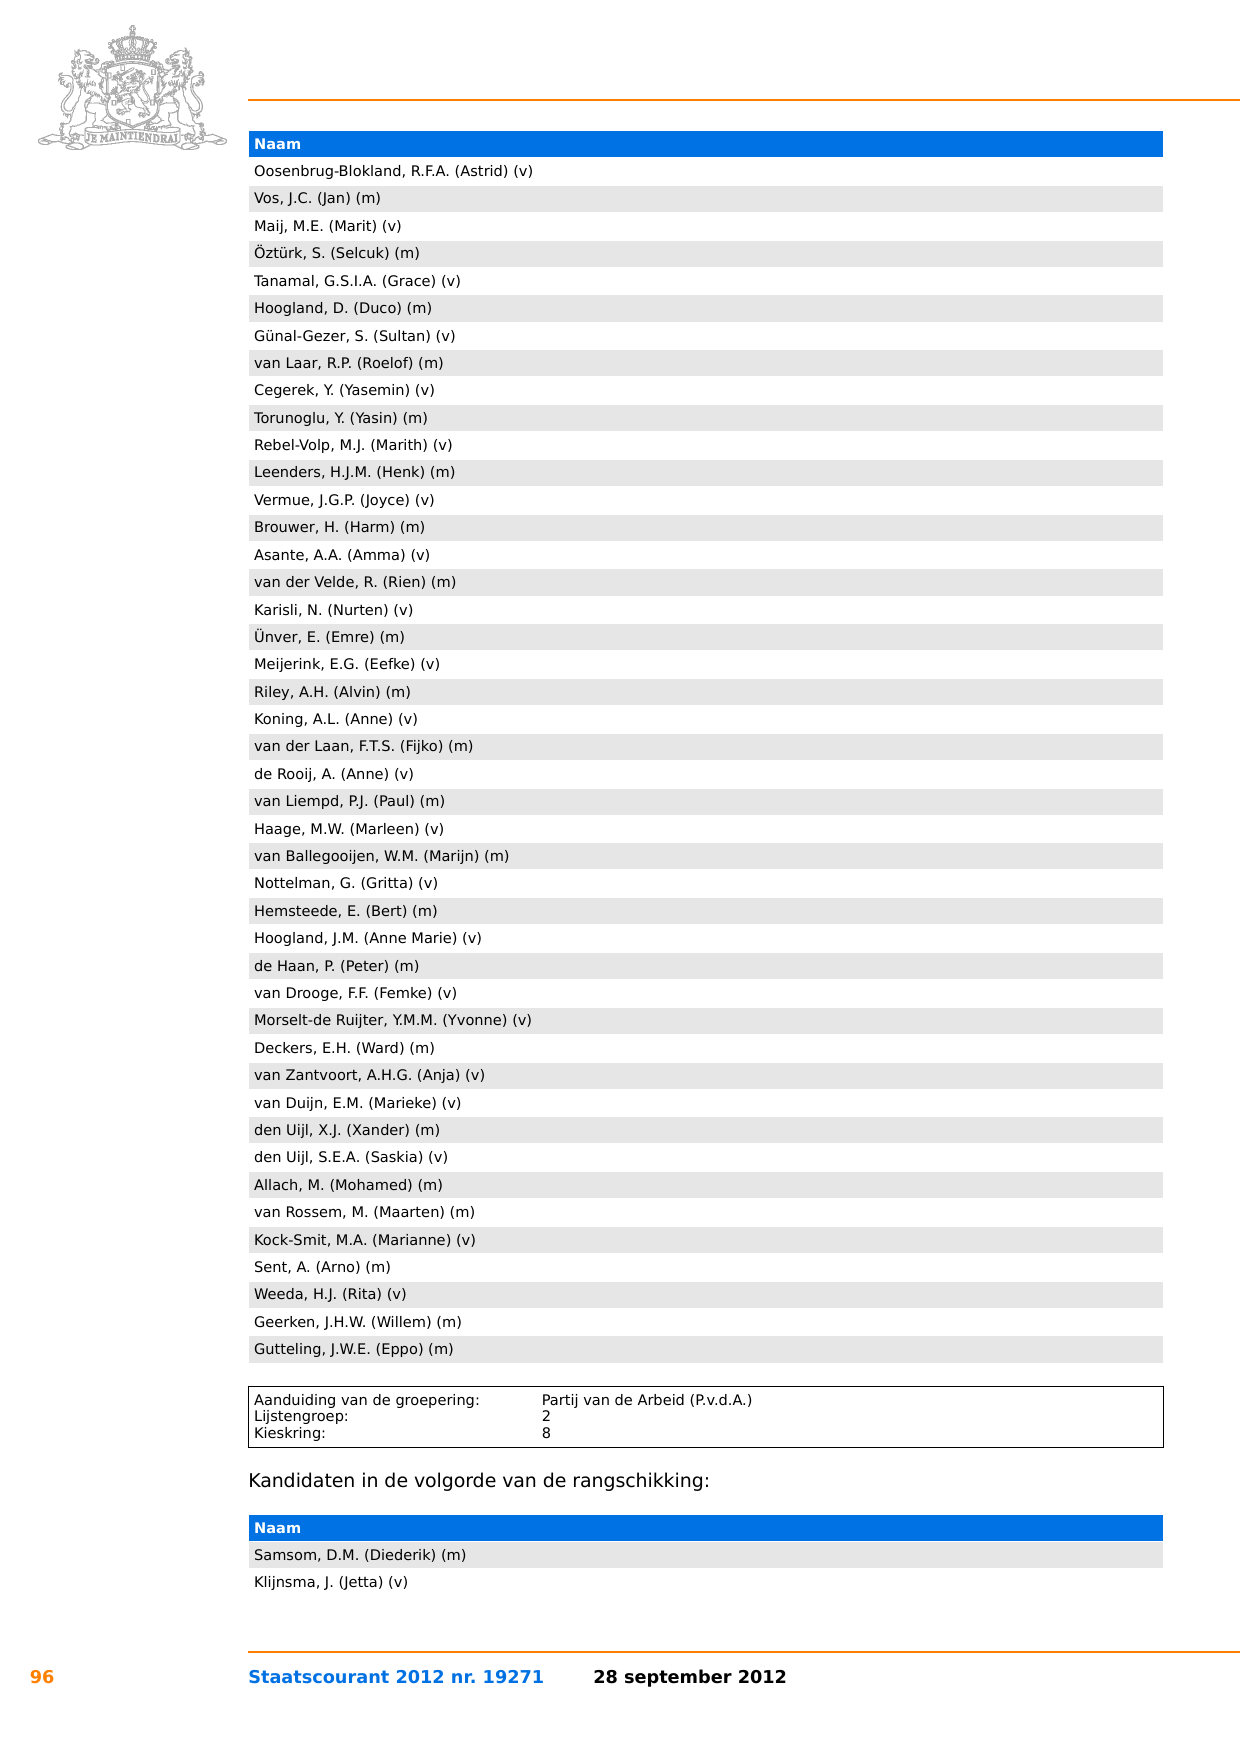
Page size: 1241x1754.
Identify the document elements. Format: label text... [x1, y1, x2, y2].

table_cell Leenders, H.J.M. (Henk) (m) [249, 460, 1163, 486]
table_cell Cegerek, Y. (Yasemin) (v) [249, 378, 1163, 404]
table_cell Asante, A.A. (Amma) (v) [249, 542, 1163, 568]
table_cell Vermue, J.G.P. (Joyce) (v) [249, 487, 1163, 513]
table_cell Meijerink, E.G. (Eefke) (v) [249, 651, 1163, 678]
table_header Partij van de Arbeid (P.v.d.A.) [536, 1387, 1163, 1408]
table_cell Koning, A.L. (Anne) (v) [249, 706, 1163, 733]
table_cell den Uijl, S.E.A. (Saskia) (v) [249, 1145, 1163, 1171]
table_cell [804, 1408, 1163, 1425]
table_cell Kock-Smit, M.A. (Marianne) (v) [249, 1227, 1163, 1253]
table_cell Deckers, E.H. (Ward) (m) [249, 1035, 1163, 1061]
table_cell van Zantvoort, A.H.G. (Anja) (v) [249, 1063, 1163, 1089]
table_cell Samsom, D.M. (Diederik) (m) [249, 1542, 1163, 1568]
table_cell 8 [536, 1425, 804, 1447]
table_cell Günal-Gezer, S. (Sultan) (v) [249, 323, 1163, 349]
table_header Aanduiding van de groepering: [249, 1387, 536, 1408]
table_cell Geerken, J.H.W. (Willem) (m) [249, 1309, 1163, 1335]
table_cell Sent, A. (Arno) (m) [249, 1254, 1163, 1281]
table_cell Karisli, N. (Nurten) (v) [249, 597, 1163, 623]
table_cell Hoogland, D. (Duco) (m) [249, 295, 1163, 322]
table_cell van Drooge, F.F. (Femke) (v) [249, 980, 1163, 1007]
table_cell van Liempd, P.J. (Paul) (m) [249, 789, 1163, 815]
table_cell Morselt-de Ruijter, Y.M.M. (Yvonne) (v) [249, 1008, 1163, 1034]
table_cell van der Laan, F.T.S. (Fijko) (m) [249, 734, 1163, 760]
table_cell Oosenbrug-Blokland, R.F.A. (Astrid) (v) [249, 158, 1163, 185]
table_header Naam [249, 131, 1163, 157]
table_cell Ünver, E. (Emre) (m) [249, 624, 1163, 650]
table_cell Öztürk, S. (Selcuk) (m) [249, 241, 1163, 267]
table_cell 2 [536, 1408, 804, 1425]
table_cell Hoogland, J.M. (Anne Marie) (v) [249, 925, 1163, 952]
text Kandidaten in de volgorde van de rangschikking: [248, 1470, 1163, 1492]
table_cell Rebel-Volp, M.J. (Marith) (v) [249, 432, 1163, 459]
table_cell Nottelman, G. (Gritta) (v) [249, 871, 1163, 897]
table_cell van Ballegooijen, W.M. (Marijn) (m) [249, 843, 1163, 869]
table_cell den Uijl, X.J. (Xander) (m) [249, 1117, 1163, 1143]
picture [38, 25, 227, 150]
table_cell Haage, M.W. (Marleen) (v) [249, 816, 1163, 842]
table_cell Gutteling, J.W.E. (Eppo) (m) [249, 1336, 1163, 1363]
table_cell Lijstengroep: [249, 1408, 536, 1425]
table_cell Kieskring: [249, 1425, 536, 1447]
table_cell van der Velde, R. (Rien) (m) [249, 569, 1163, 596]
table_cell Weeda, H.J. (Rita) (v) [249, 1282, 1163, 1308]
table_cell van Rossem, M. (Maarten) (m) [249, 1199, 1163, 1226]
table_cell Maij, M.E. (Marit) (v) [249, 213, 1163, 239]
table_cell [804, 1425, 1163, 1447]
table_header Naam [249, 1515, 1163, 1541]
table_cell Klijnsma, J. (Jetta) (v) [249, 1570, 1163, 1596]
table_cell Brouwer, H. (Harm) (m) [249, 515, 1163, 541]
table_cell Vos, J.C. (Jan) (m) [249, 186, 1163, 212]
table_cell van Laar, R.P. (Roelof) (m) [249, 350, 1163, 376]
table_cell Allach, M. (Mohamed) (m) [249, 1172, 1163, 1198]
table_cell Hemsteede, E. (Bert) (m) [249, 898, 1163, 924]
table_cell Tanamal, G.S.I.A. (Grace) (v) [249, 268, 1163, 294]
table_cell de Haan, P. (Peter) (m) [249, 953, 1163, 979]
table_cell de Rooij, A. (Anne) (v) [249, 761, 1163, 787]
table_cell Torunoglu, Y. (Yasin) (m) [249, 405, 1163, 431]
table_cell van Duijn, E.M. (Marieke) (v) [249, 1090, 1163, 1116]
table_cell Riley, A.H. (Alvin) (m) [249, 679, 1163, 705]
